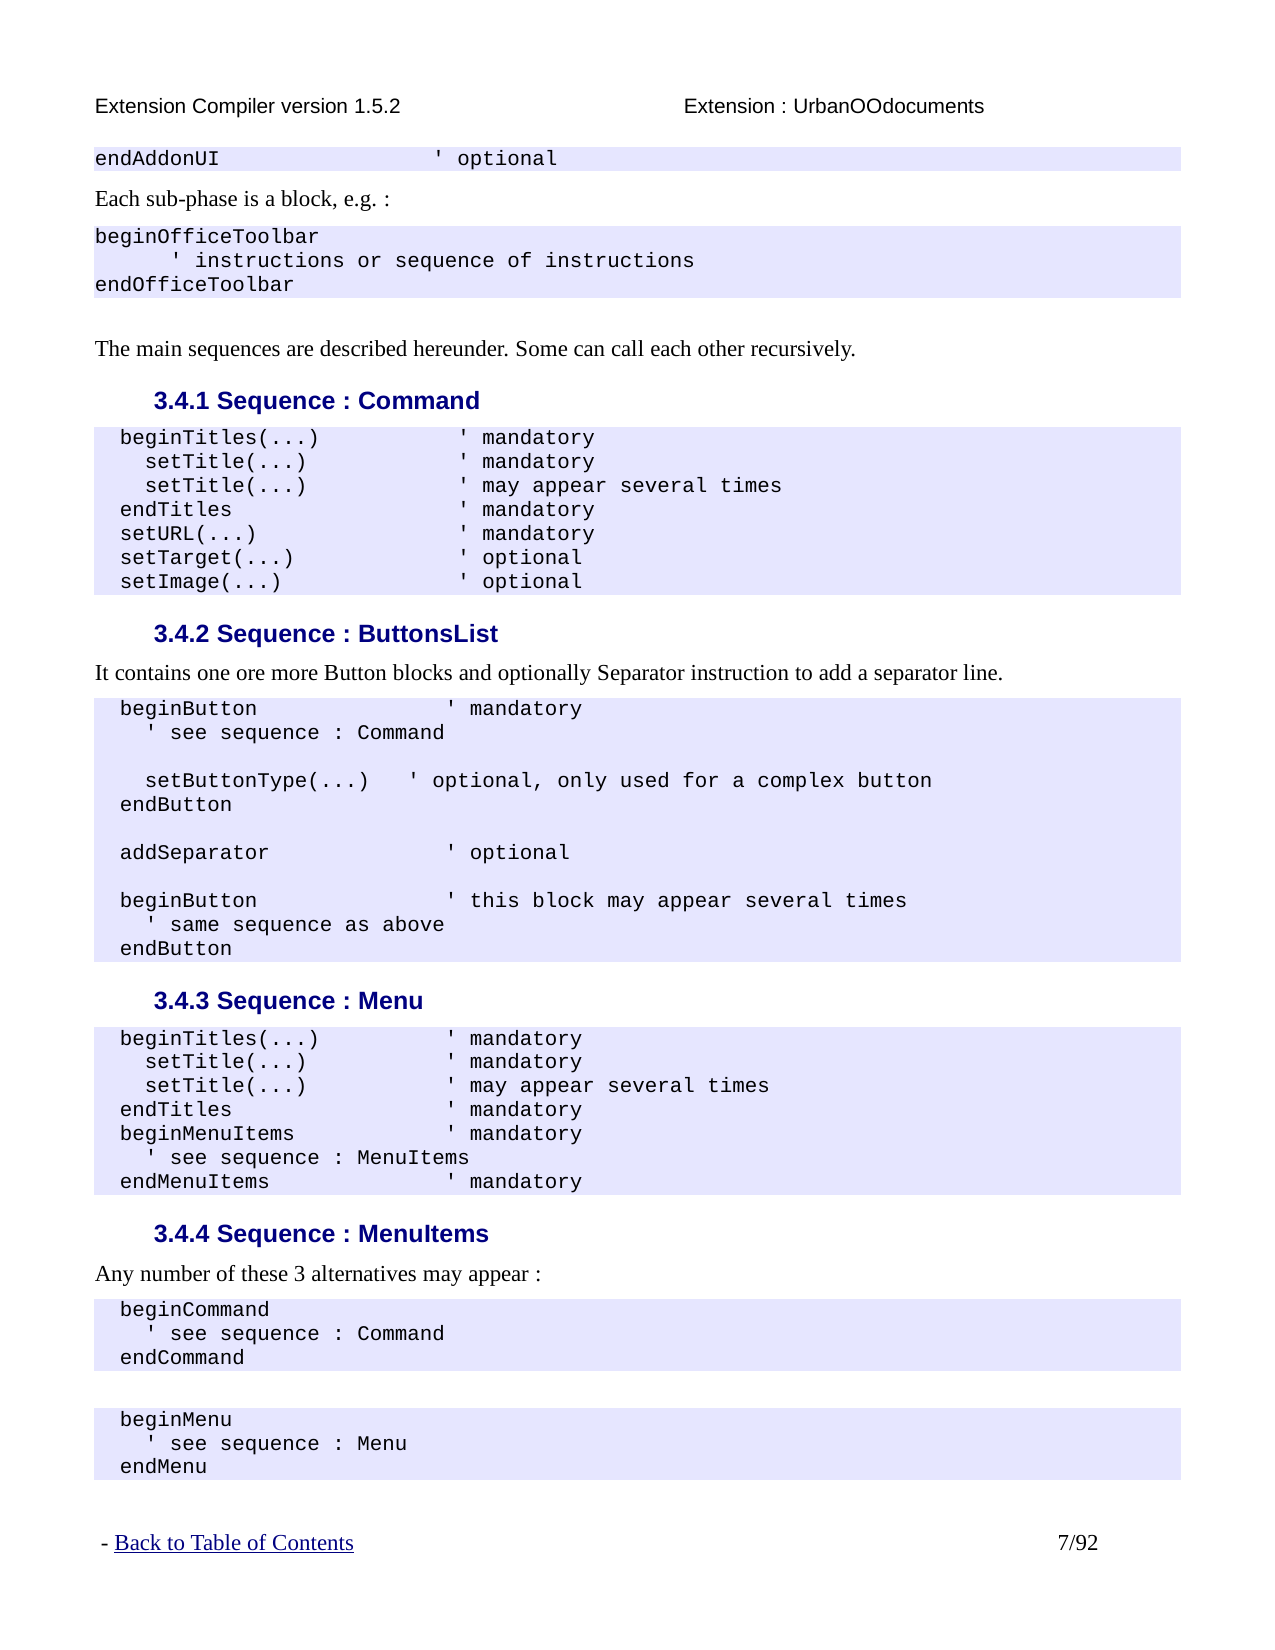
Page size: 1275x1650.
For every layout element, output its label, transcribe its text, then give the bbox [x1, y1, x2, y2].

text beginButton ' this block may appear several times [94, 890, 1181, 914]
text endTitles ' mandatory [94, 1099, 1181, 1123]
text addSeparator ' optional [94, 842, 1181, 866]
subtitle Sequence : Menu [153, 987, 1181, 1015]
text Any number of these 3 alternatives may appear : [94, 1261, 1181, 1286]
text ' same sequence as above [94, 914, 1181, 938]
text It contains one ore more Button blocks and optionally Separator instruction to add a separator line. [94, 660, 1181, 686]
subtitle Sequence : ButtonsList [153, 620, 1181, 648]
text endCommand [94, 1347, 1181, 1371]
text beginButton ' mandatory [94, 698, 1181, 722]
text endButton [94, 938, 1181, 962]
text ' see sequence : Command [94, 1323, 1181, 1347]
text beginMenuItems ' mandatory [94, 1123, 1181, 1147]
text endAddonUI ' optional [94, 147, 1181, 171]
text endMenu [94, 1456, 1181, 1480]
text endTitles ' mandatory [94, 499, 1181, 523]
text beginCommand [94, 1299, 1181, 1323]
text beginTitles(...) ' mandatory [94, 1027, 1181, 1051]
subtitle Sequence : MenuItems [153, 1220, 1181, 1248]
text beginMenu [94, 1408, 1181, 1432]
text endMenuItems ' mandatory [94, 1171, 1181, 1195]
text setImage(...) ' optional [94, 571, 1181, 595]
text ' see sequence : Command [94, 722, 1181, 746]
text beginTitles(...) ' mandatory [94, 427, 1181, 451]
subtitle Sequence : Command [153, 387, 1181, 414]
text The main sequences are described hereunder. Some can call each other recursively. [94, 336, 1181, 362]
text ' instructions or sequence of instructions [94, 250, 1181, 274]
text setTarget(...) ' optional [94, 547, 1181, 571]
text setTitle(...) ' may appear several times [94, 475, 1181, 499]
text setButtonType(...) ' optional, only used for a complex button [94, 770, 1181, 794]
text Each sub-phase is a block, e.g. : [94, 186, 1181, 212]
text setTitle(...) ' mandatory [94, 1051, 1181, 1075]
text setTitle(...) ' mandatory [94, 451, 1181, 475]
text endButton [94, 794, 1181, 818]
text setTitle(...) ' may appear several times [94, 1075, 1181, 1099]
text beginOfficeToolbar [94, 226, 1181, 250]
text setURL(...) ' mandatory [94, 523, 1181, 547]
text ' see sequence : Menu [94, 1432, 1181, 1456]
text endOfficeToolbar [94, 274, 1181, 298]
text ' see sequence : MenuItems [94, 1147, 1181, 1171]
